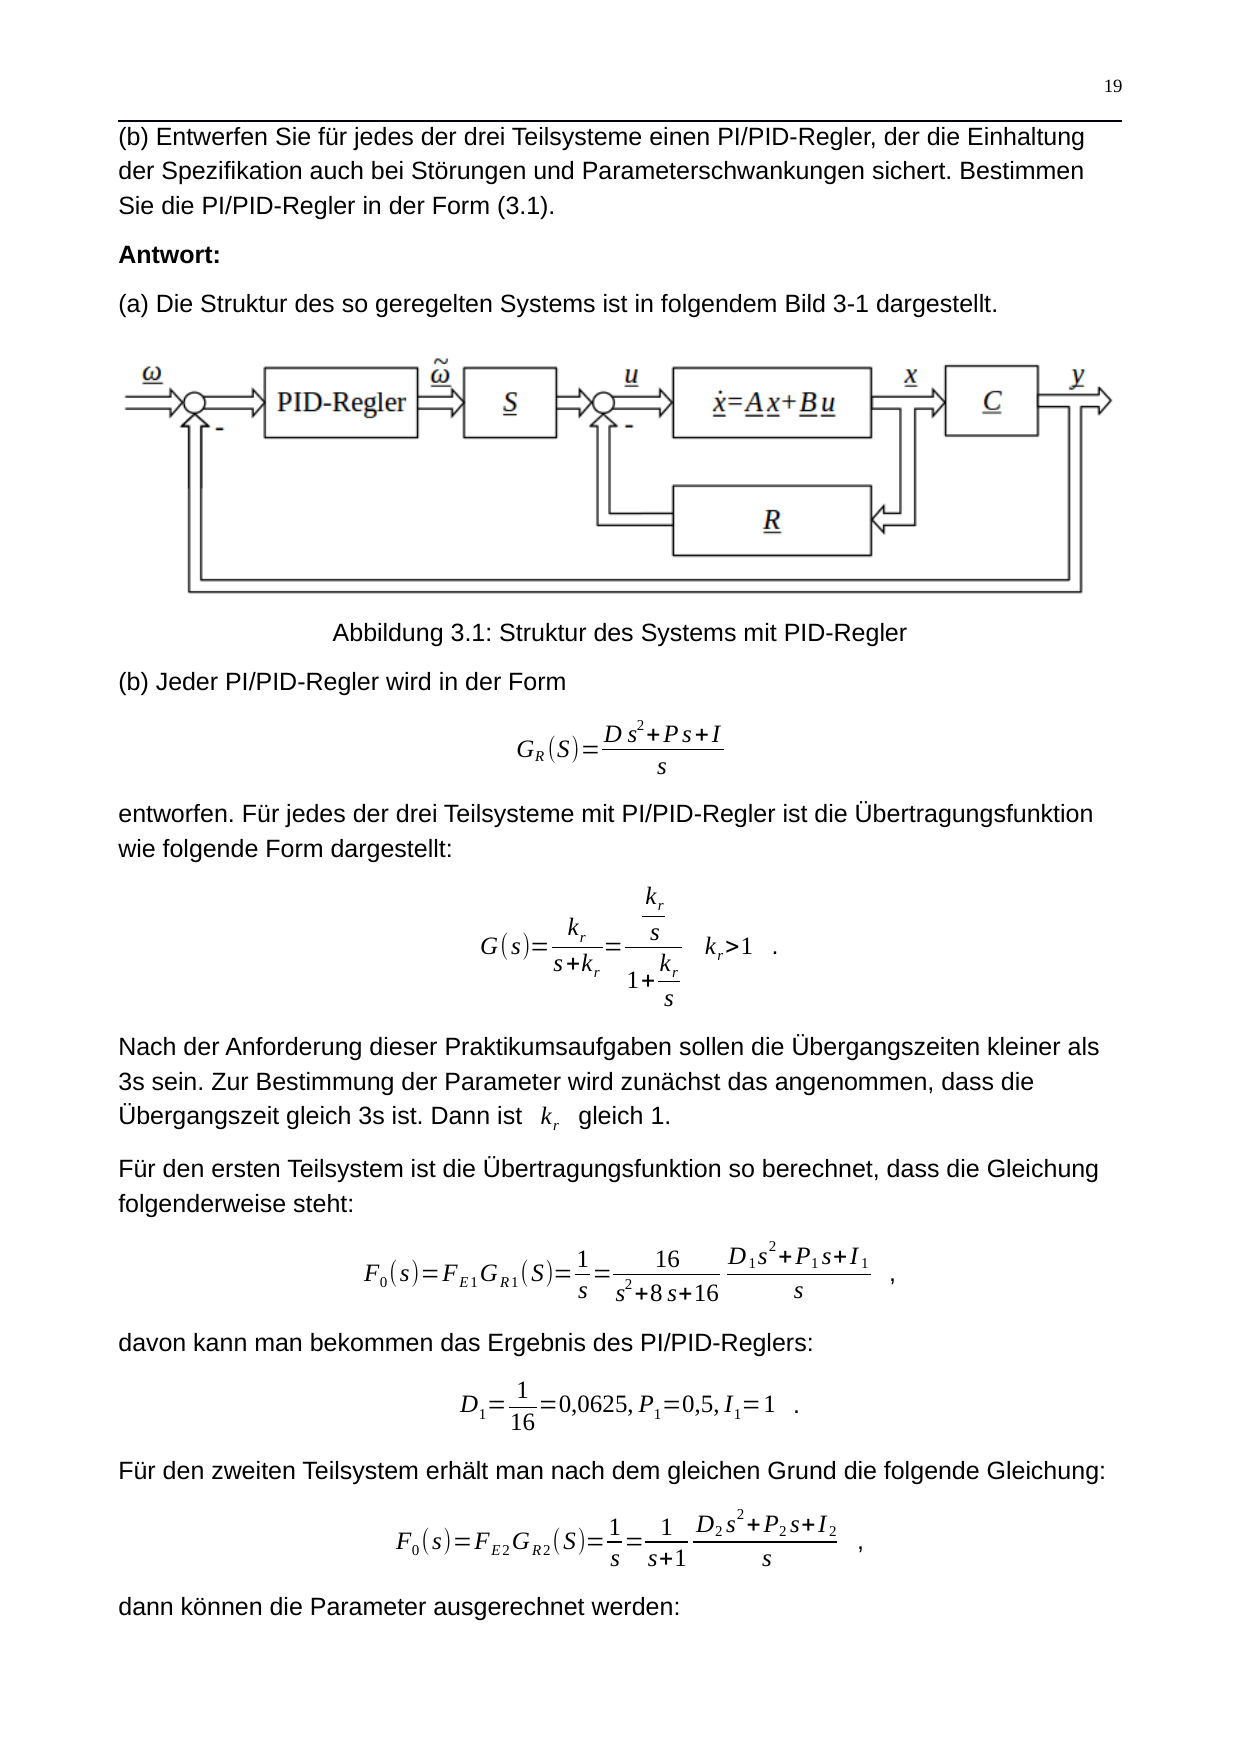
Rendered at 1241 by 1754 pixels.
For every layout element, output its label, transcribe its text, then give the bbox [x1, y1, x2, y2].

text Abbildung 3.1: Struktur des Systems mit PID-Regler [118, 613, 1122, 647]
text dann können die Parameter ausgerechnet werden: [118, 1592, 1122, 1621]
text davon kann man bekommen das Ergebnis des PI/PID-Reglers: [118, 1328, 1122, 1357]
text . [118, 1377, 1122, 1436]
text . [118, 883, 1122, 1012]
text Für den ersten Teilsystem ist die Übertragungsfunktion so berechnet, dass die Gleichung folgenderweise steht: [118, 1154, 1122, 1217]
text Nach der Anforderung dieser Praktikumsaufgaben sollen die Übergangszeiten kleiner als 3s sein. Zur Bestimmung der Parameter wird zunächst das angenommen, dass die Übergangszeit gleich 3s ist. Dann istgleich 1. [118, 1032, 1122, 1134]
text (a) Die Struktur des so geregelten Systems ist in folgendem Bild 3-1 dargestellt. [118, 289, 1122, 318]
text (b) Entwerfen Sie für jedes der drei Teilsysteme einen PI/PID-Regler, der die Einhaltung der Spezifikation auch bei Störungen und Parameterschwankungen sichert. Bestimmen Sie die PI/PID-Regler in der Form (3.1). [118, 122, 1122, 219]
picture [118, 337, 1123, 613]
text entworfen. Für jedes der drei Teilsysteme mit PI/PID-Regler ist die Übertragungsfunktion wie folgende Form dargestellt: [118, 799, 1122, 862]
text , [118, 1505, 1122, 1572]
text , [118, 1238, 1122, 1307]
text Antwort: [118, 240, 1122, 268]
text Für den zweiten Teilsystem erhält man nach dem gleichen Grund die folgende Gleichung: [118, 1456, 1122, 1485]
text (b) Jeder PI/PID-Regler wird in der Form [118, 667, 1122, 696]
